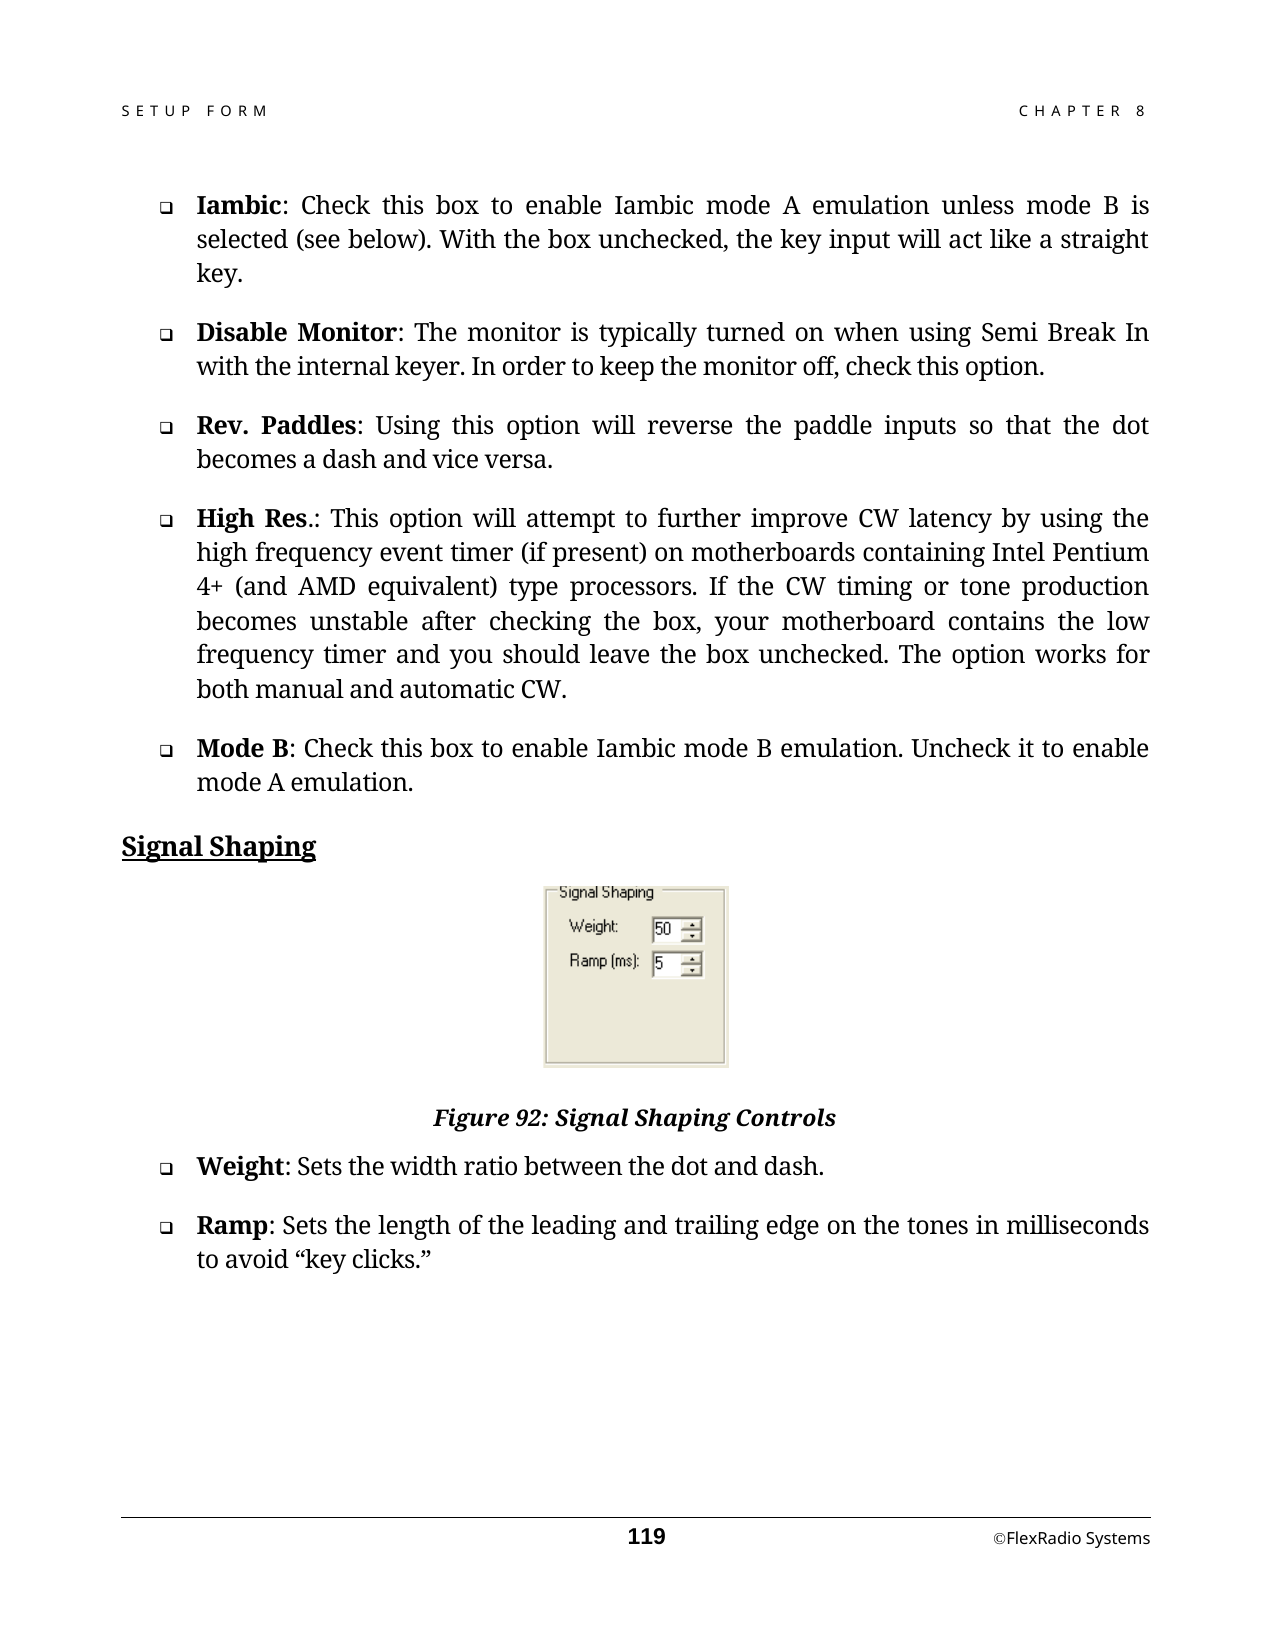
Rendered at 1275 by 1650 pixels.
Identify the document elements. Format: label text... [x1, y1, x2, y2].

list Iambic: Check this box to enable Iambic mode A emulation unless mode B is selected (see below). With the box unchecked, the key input will act like a straight key. [159, 187, 1151, 290]
subtitle Signal Shaping [121, 828, 1151, 864]
picture [543, 886, 729, 1068]
list Rev. Paddles: Using this option will reverse the paddle inputs so that the dot becomes a dash and vice versa. [159, 408, 1151, 476]
text Figure 92: Signal Shaping Controls [121, 1102, 1151, 1133]
list Mode B: Check this box to enable Iambic mode B emulation. Uncheck it to enable mode A emulation. [159, 730, 1151, 798]
list Weight: Sets the width ratio between the dot and dash. [159, 1149, 1151, 1183]
list High Res.: This option will attempt to further improve CW latency by using the high frequency event timer (if present) on motherboards containing Intel Pentium 4+ (and AMD equivalent) type processors. If the CW timing or tone production becomes unstable after checking the box, your motherboard contains the low frequency timer and you should leave the box unchecked. The option works for both manual and automatic CW. [159, 501, 1151, 705]
list Disable Monitor: The monitor is typically turned on when using Semi Break In with the internal keyer. In order to keep the monitor off, check this option. [159, 315, 1151, 383]
list Ramp: Sets the length of the leading and trailing edge on the tones in milliseconds to avoid “key clicks.” [159, 1208, 1151, 1276]
